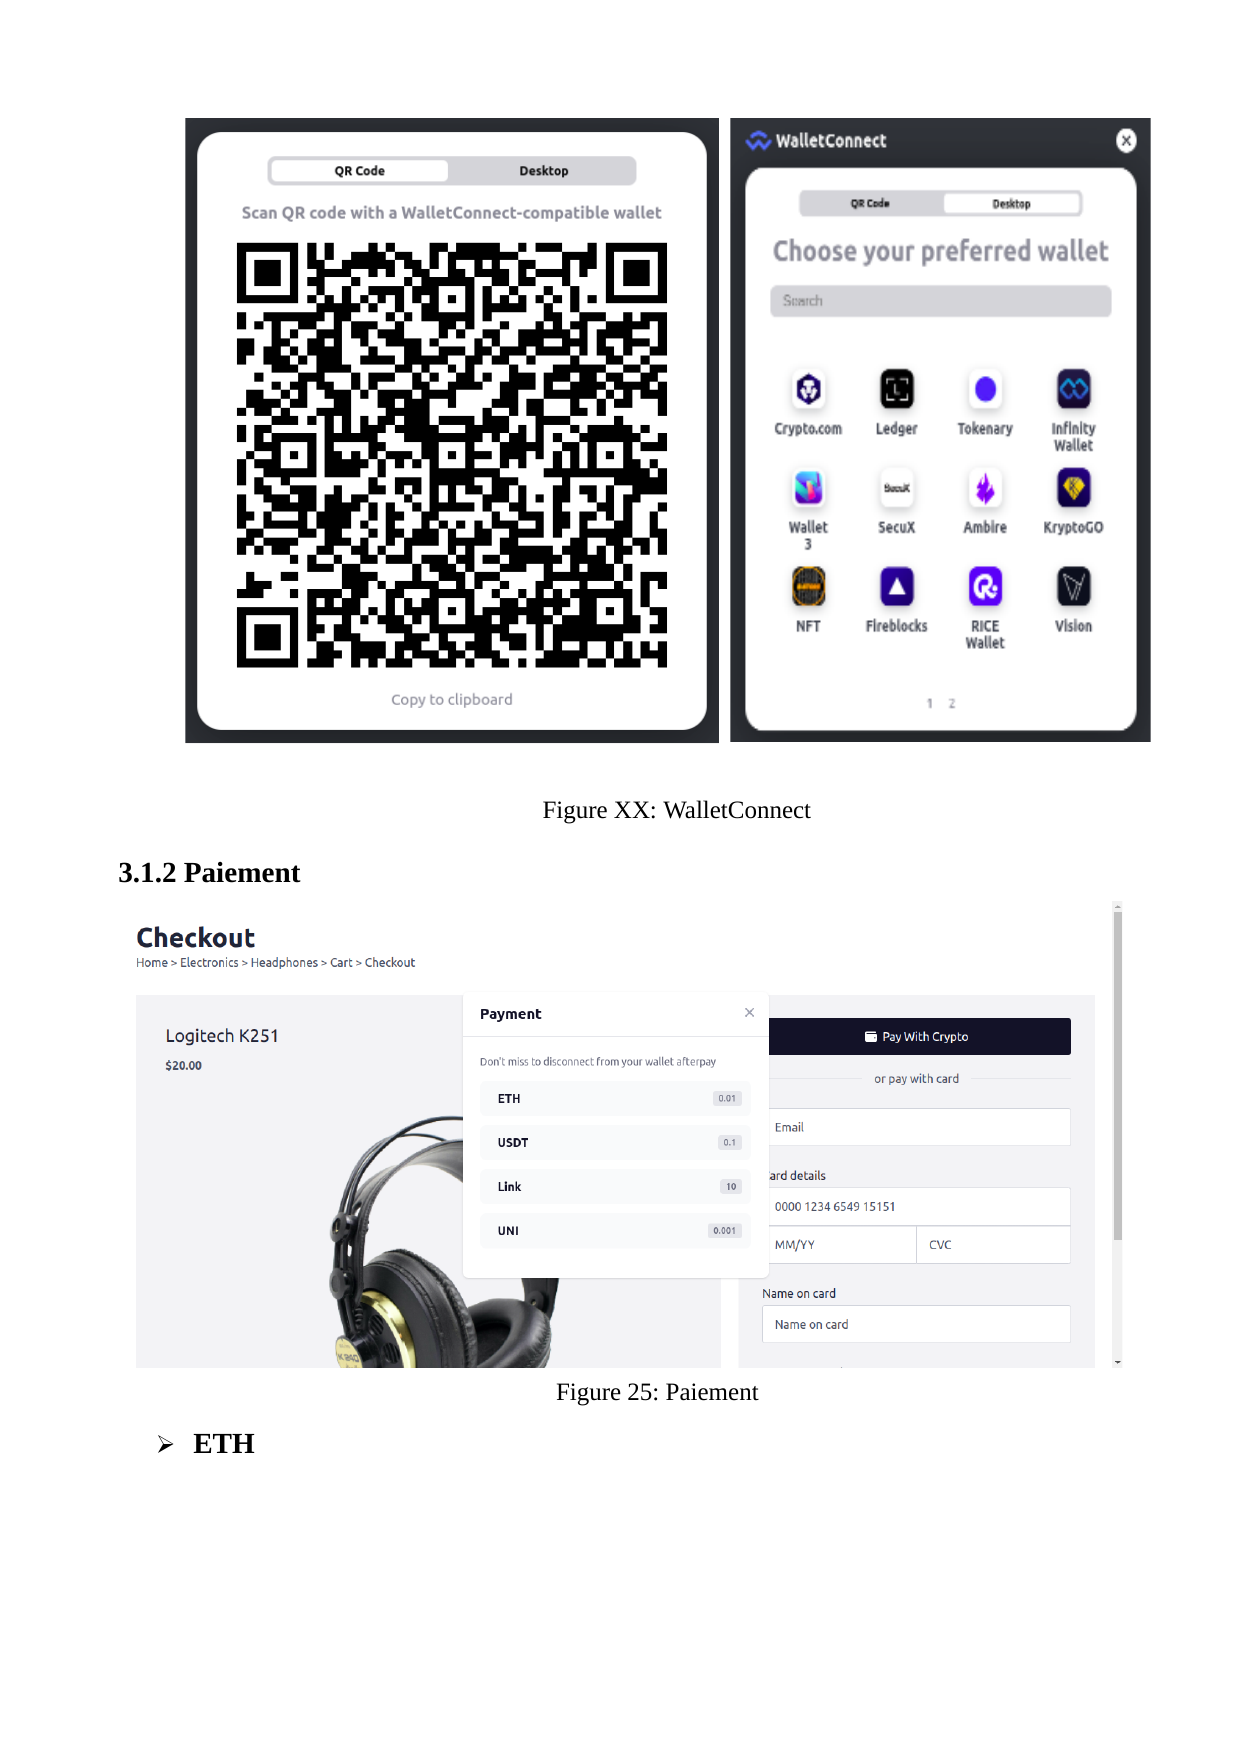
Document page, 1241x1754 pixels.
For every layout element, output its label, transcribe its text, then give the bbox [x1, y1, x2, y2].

text Figure 25: Paiement [118, 1368, 1122, 1406]
subtitle 3.1.2 Paiement [118, 855, 1122, 889]
picture [730, 118, 1151, 742]
list Figure XX: WalletConnect [193, 795, 1122, 824]
picture [118, 901, 1123, 1368]
list ETH [156, 1426, 1122, 1459]
picture [185, 118, 719, 744]
